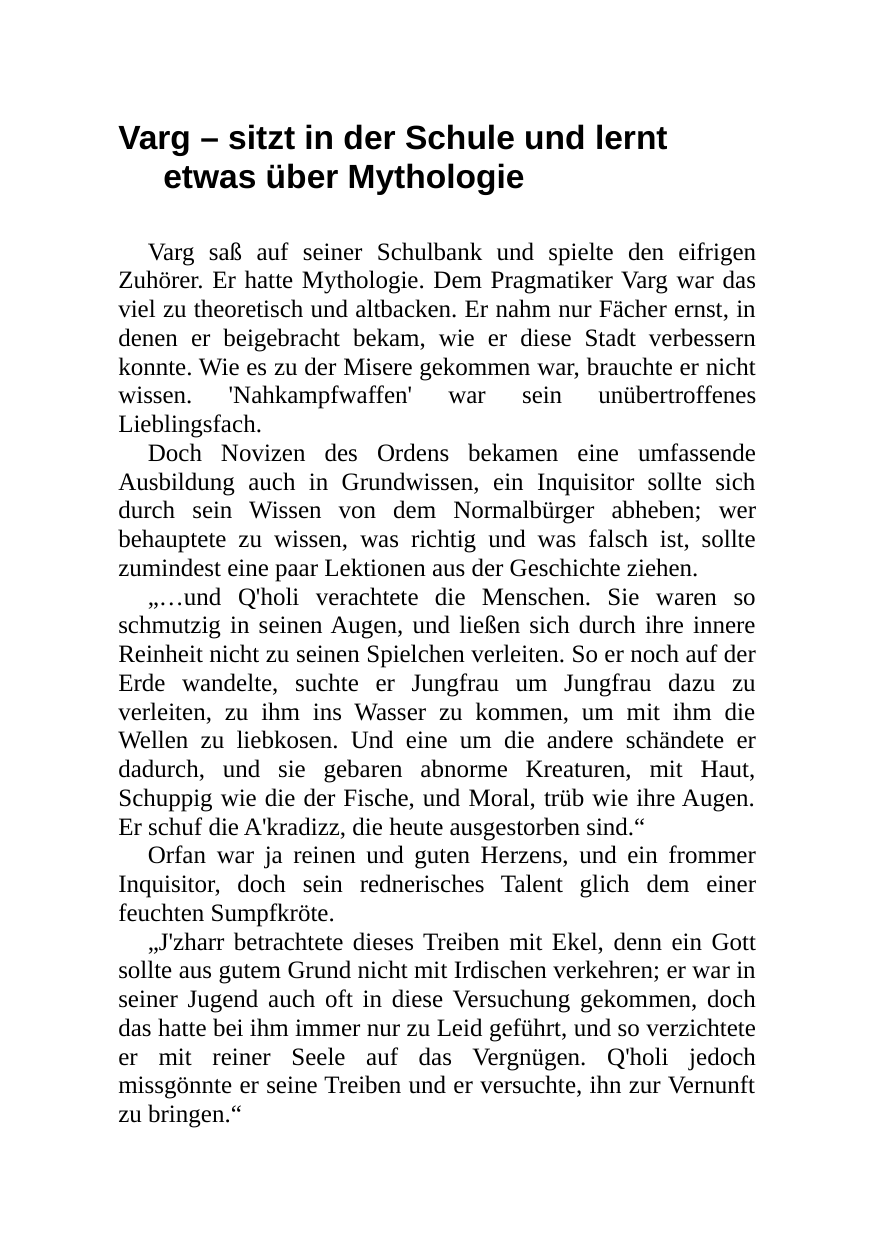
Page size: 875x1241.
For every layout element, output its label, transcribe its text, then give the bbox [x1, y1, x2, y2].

text „…und Q'holi verachtete die Menschen. Sie waren so schmutzig in seinen Augen, und ließen sich durch ihre innere Reinheit nicht zu seinen Spielchen verleiten. So er noch auf der Erde wandelte, suchte er Jungfrau um Jungfrau dazu zu verleiten, zu ihm ins Wasser zu kommen, um mit ihm die Wellen zu liebkosen. Und eine um die andere schändete er dadurch, und sie gebaren abnorme Kreaturen, mit Haut, Schuppig wie die der Fische, und Moral, trüb wie ihre Augen. Er schuf die A'kradizz, die heute ausgestorben sind.“ [118, 582, 756, 840]
subtitle Varg – sitzt in der Schule und lernt etwas über Mythologie [118, 118, 756, 195]
text Orfan war ja reinen und guten Herzens, und ein frommer Inquisitor, doch sein rednerisches Talent glich dem einer feuchten Sumpfkröte. [118, 840, 756, 927]
text „J'zharr betrachtete dieses Treiben mit Ekel, denn ein Gott sollte aus gutem Grund nicht mit Irdischen verkehren; er war in seiner Jugend auch oft in diese Versuchung gekommen, doch das hatte bei ihm immer nur zu Leid geführt, und so verzichtete er mit reiner Seele auf das Vergnügen. Q'holi jedoch missgönnte er seine Treiben und er versuchte, ihn zur Vernunft zu bringen.“ [118, 927, 756, 1128]
text Varg saß auf seiner Schulbank und spielte den eifrigen Zuhörer. Er hatte Mythologie. Dem Pragmatiker Varg war das viel zu theoretisch und altbacken. Er nahm nur Fächer ernst, in denen er beigebracht bekam, wie er diese Stadt verbessern konnte. Wie es zu der Misere gekommen war, brauchte er nicht wissen. 'Nahkampfwaffen' war sein unübertroffenes Lieblingsfach. [118, 237, 756, 438]
text Doch Novizen des Ordens bekamen eine umfassende Ausbildung auch in Grundwissen, ein Inquisitor sollte sich durch sein Wissen von dem Normalbürger abheben; wer behauptete zu wissen, was richtig und was falsch ist, sollte zumindest eine paar Lektionen aus der Geschichte ziehen. [118, 438, 756, 582]
